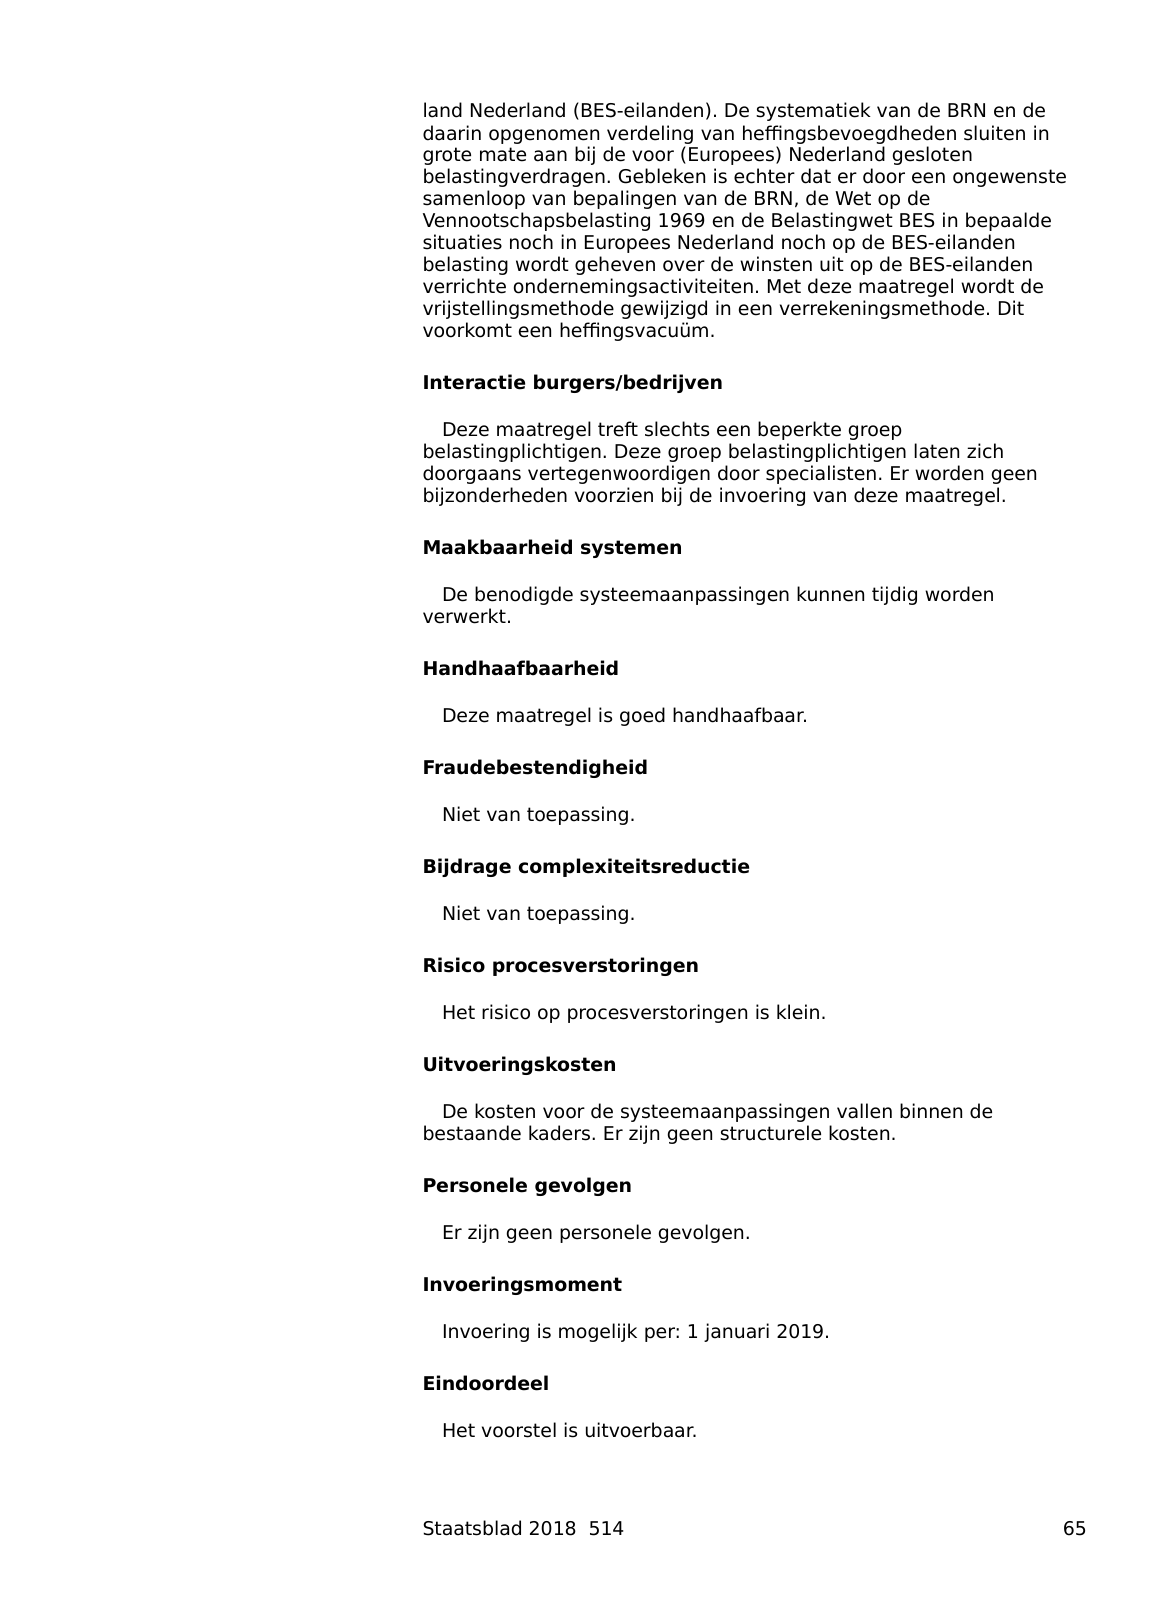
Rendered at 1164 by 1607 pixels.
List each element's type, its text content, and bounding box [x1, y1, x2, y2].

subtitle Eindoordeel [422, 1373, 1087, 1395]
text De kosten voor de systeemaanpassingen vallen binnen de bestaande kaders. Er zijn geen structurele kosten. [422, 1101, 1087, 1145]
subtitle Personele gevolgen [422, 1175, 1087, 1197]
subtitle Fraudebestendigheid [422, 757, 1087, 779]
subtitle Invoeringsmoment [422, 1274, 1087, 1296]
text Er zijn geen personele gevolgen. [422, 1222, 1087, 1244]
subtitle Risico procesverstoringen [422, 955, 1087, 977]
subtitle Bijdrage complexiteitsreductie [422, 856, 1087, 878]
text Deze maatregel treft slechts een beperkte groep belastingplichtigen. Deze groep belastingplichtigen laten zich doorgaans vertegenwoordigen door specialisten. Er worden geen bijzonderheden voorzien bij de invoering van deze maatregel. [422, 419, 1087, 507]
text Niet van toepassing. [422, 804, 1087, 826]
text Het risico op procesverstoringen is klein. [422, 1002, 1087, 1024]
subtitle Handhaafbaarheid [422, 658, 1087, 680]
text Het voorstel is uitvoerbaar. [422, 1420, 1087, 1442]
subtitle Interactie burgers/bedrijven [422, 372, 1087, 394]
text Deze maatregel is goed handhaafbaar. [422, 705, 1087, 727]
text Niet van toepassing. [422, 903, 1087, 925]
text Invoering is mogelijk per: 1 januari 2019. [422, 1321, 1087, 1343]
text land Nederland (BES-eilanden). De systematiek van de BRN en de daarin opgenomen verdeling van heffingsbevoegdheden sluiten in grote mate aan bij de voor (Europees) Nederland gesloten belastingverdragen. Gebleken is echter dat er door een ongewenste samenloop van bepalingen van de BRN, de Wet op de Vennootschapsbelasting 1969 en de Belastingwet BES in bepaalde situaties noch in Europees Nederland noch op de BES-eilanden belasting wordt geheven over de winsten uit op de BES-eilanden verrichte ondernemingsactiviteiten. Met deze maatregel wordt de vrijstellingsmethode gewijzigd in een verrekeningsmethode. Dit voorkomt een heffingsvacuüm. [422, 100, 1087, 342]
text De benodigde systeemaanpassingen kunnen tijdig worden verwerkt. [422, 584, 1087, 628]
subtitle Maakbaarheid systemen [422, 537, 1087, 559]
subtitle Uitvoeringskosten [422, 1054, 1087, 1076]
